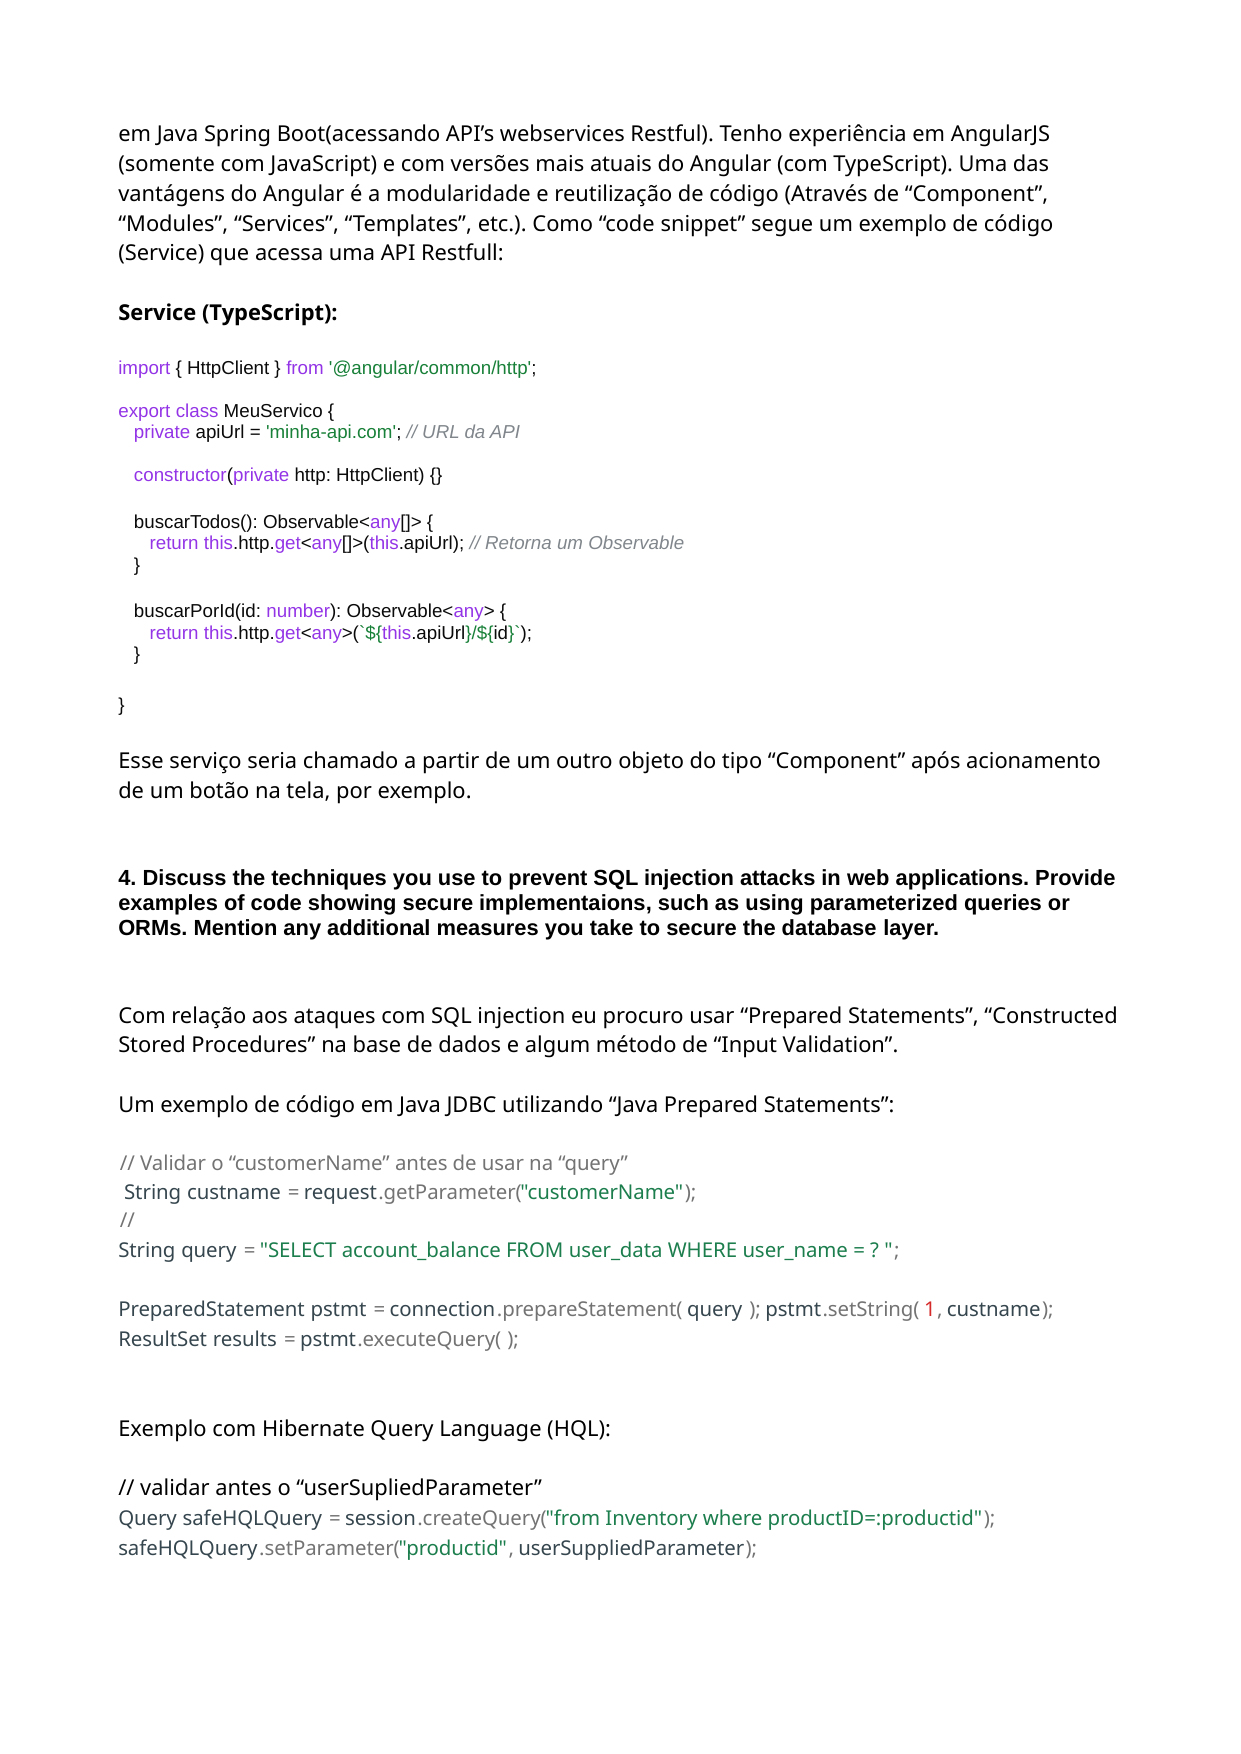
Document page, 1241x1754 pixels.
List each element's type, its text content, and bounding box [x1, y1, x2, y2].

text // [118, 1206, 1122, 1234]
text return this.http.get<any>(`${this.apiUrl}/${id}`); [118, 622, 1122, 643]
text String query = "SELECT account_balance FROM user_data WHERE user_name = ? "; [118, 1234, 1122, 1264]
text em Java Spring Boot(acessando API’s webservices Restful). Tenho experiência em AngularJS (somente com JavaScript) e com versões mais atuais do Angular (com TypeScript). Uma das vantágens do Angular é a modularidade e reutilização de código (Através de “Component”, “Modules”, “Services”, “Templates”, etc.). Como “code snippet” segue um exemplo de código (Service) que acessa uma API Restfull: [118, 118, 1122, 267]
text 4. Discuss the techniques you use to prevent SQL injection attacks in web applications. Provide examples of code showing secure implementaions, such as using parameterized queries or ORMs. Mention any additional measures you take to secure the database layer. [118, 864, 1122, 940]
text constructor(private http: HttpClient) {} [118, 464, 1122, 486]
text Um exemplo de código em Java JDBC utilizando “Java Prepared Statements”: [118, 1089, 1122, 1119]
text Esse serviço seria chamado a partir de um outro objeto do tipo “Component” após acionamento de um botão na tela, por exemplo. [118, 745, 1122, 805]
text } [118, 694, 1122, 716]
text Query safeHQLQuery = session.createQuery("from Inventory where productID=:productid"); safeHQLQuery.setParameter("productid", userSuppliedParameter); [118, 1502, 1122, 1562]
text Exemplo com Hibernate Query Language (HQL): [118, 1413, 1122, 1442]
text private apiUrl = 'minha-api.com'; // URL da API [118, 421, 1122, 443]
text buscarPorId(id: number): Observable<any> { [118, 600, 1122, 622]
text import { HttpClient } from '@angular/common/http'; [118, 356, 1122, 378]
text // Validar o “customerName” antes de usar na “query” [118, 1149, 1122, 1176]
text } [118, 554, 1122, 575]
text return this.http.get<any[]>(this.apiUrl); // Retorna um Observable [118, 532, 1122, 554]
text buscarTodos(): Observable<any[]> { [118, 511, 1122, 532]
text // validar antes o “userSupliedParameter” [118, 1472, 1122, 1502]
text String custname = request.getParameter("customerName"); [118, 1176, 1122, 1206]
text Com relação aos ataques com SQL injection eu procuro usar “Prepared Statements”, “Constructed Stored Procedures” na base de dados e algum método de “Input Validation”. [118, 1000, 1122, 1059]
text Service (TypeScript): [118, 297, 1122, 327]
text export class MeuServico { [118, 399, 1122, 421]
text } [118, 643, 1122, 665]
text PreparedStatement pstmt = connection.prepareStatement( query ); pstmt.setString( 1, custname); ResultSet results = pstmt.executeQuery( ); [118, 1293, 1122, 1353]
